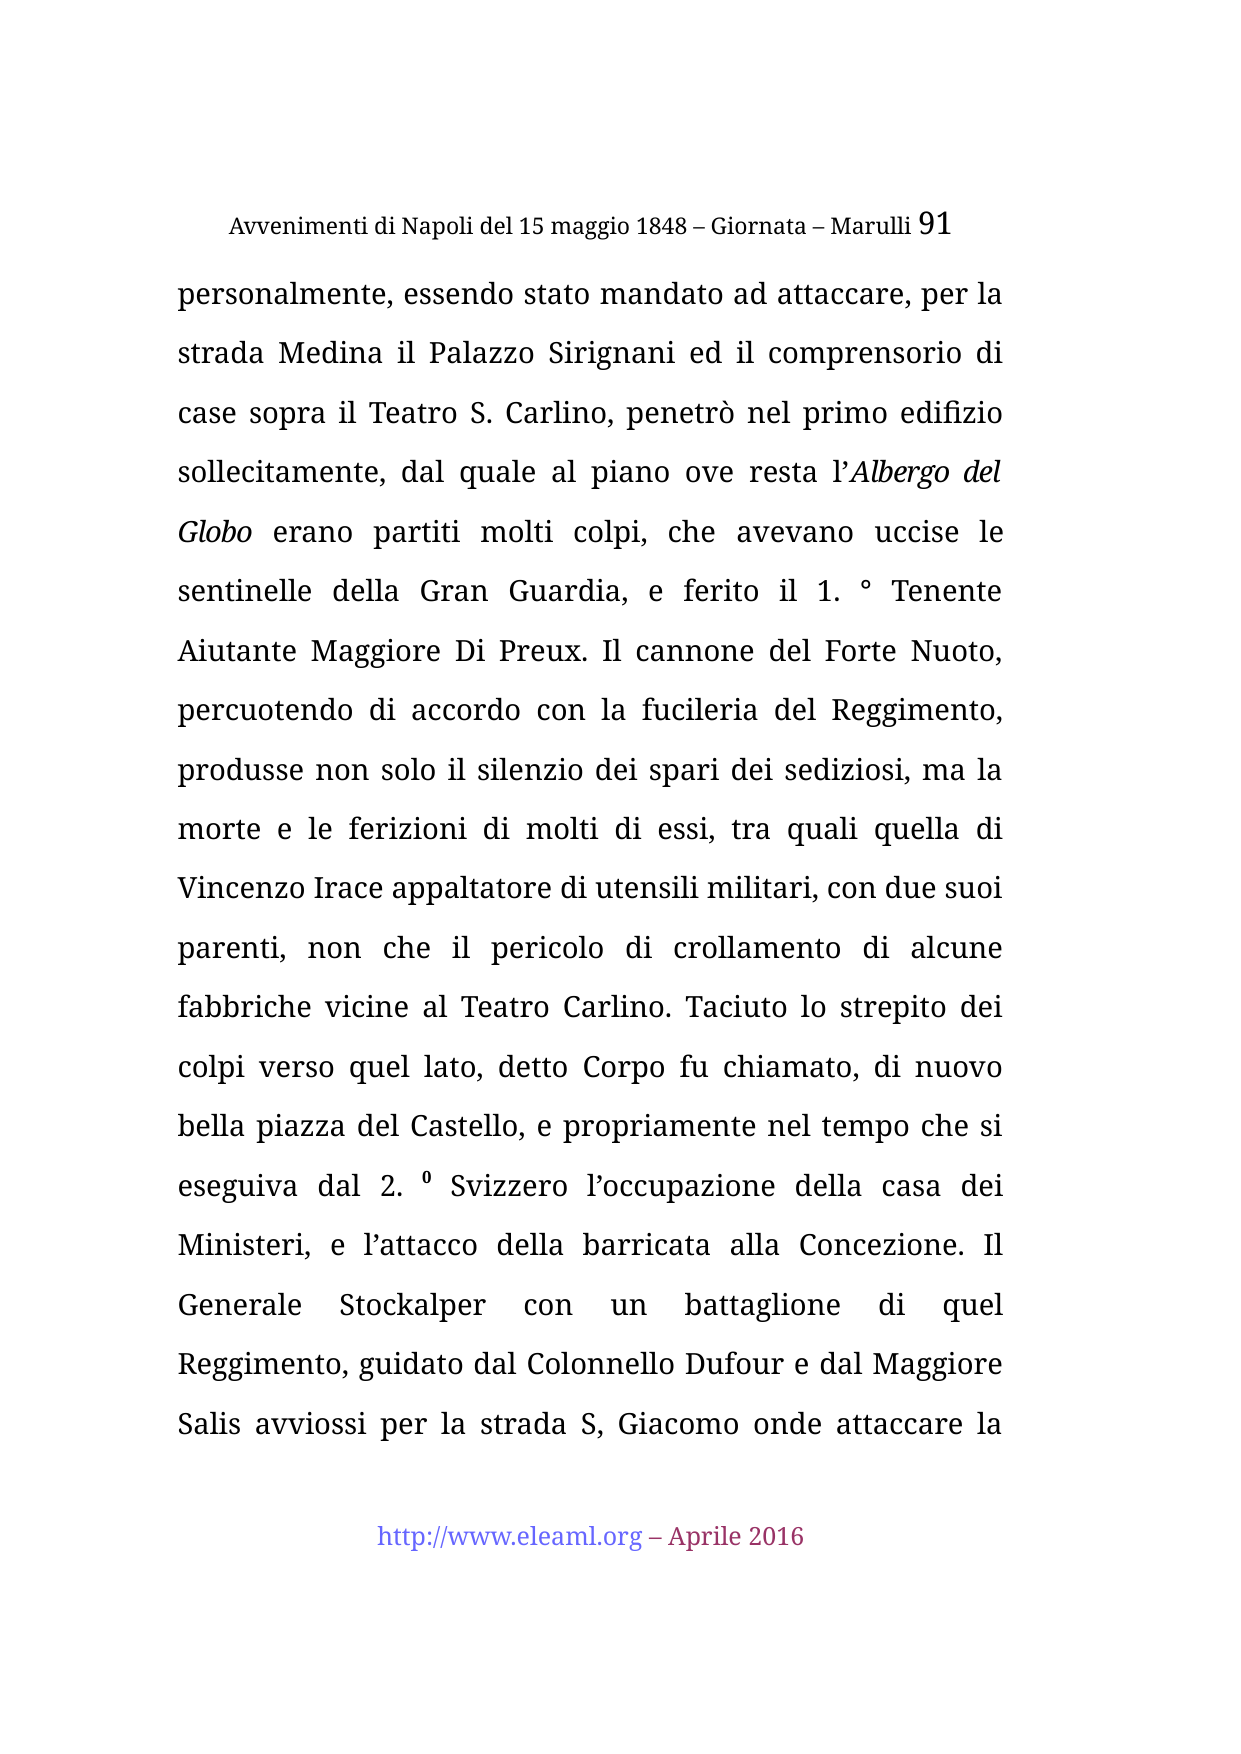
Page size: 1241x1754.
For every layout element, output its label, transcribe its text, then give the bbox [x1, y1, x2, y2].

text personalmente, essendo stato mandato ad attaccare, per la strada Medina il Palazzo Sirignani ed il comprensorio di case sopra il Teatro S. Carlino, penetrò nel primo edifizio sollecitamente, dal quale al piano ove resta l’Albergo del Globo erano partiti molti colpi, che avevano uccise le sentinelle della Gran Guardia, e ferito il 1. ° Tenente Aiutante Maggiore Di Preux. Il cannone del Forte Nuoto, percuotendo di accordo con la fucileria del Reggimento, produsse non solo il silenzio dei spari dei sediziosi, ma la morte e le ferizioni di molti di essi, tra quali quella di Vincenzo Irace appaltatore di utensili militari, con due suoi parenti, non che il pericolo di crollamento di alcune fabbriche vicine al Teatro Carlino. Taciuto lo strepito dei colpi verso quel lato, detto Corpo fu chiamato, di nuovo bella piazza del Castello, e propriamente nel tempo che si eseguiva dal 2. 0 Svizzero l’occupazione della casa dei Ministeri, e l’attacco della barricata alla Concezione. Il Generale Stockalper con un battaglione di quel Reggimento, guidato dal Colonnello Dufour e dal Maggiore Salis avviossi per la strada S, Giacomo onde attaccare la [177, 273, 1004, 1443]
